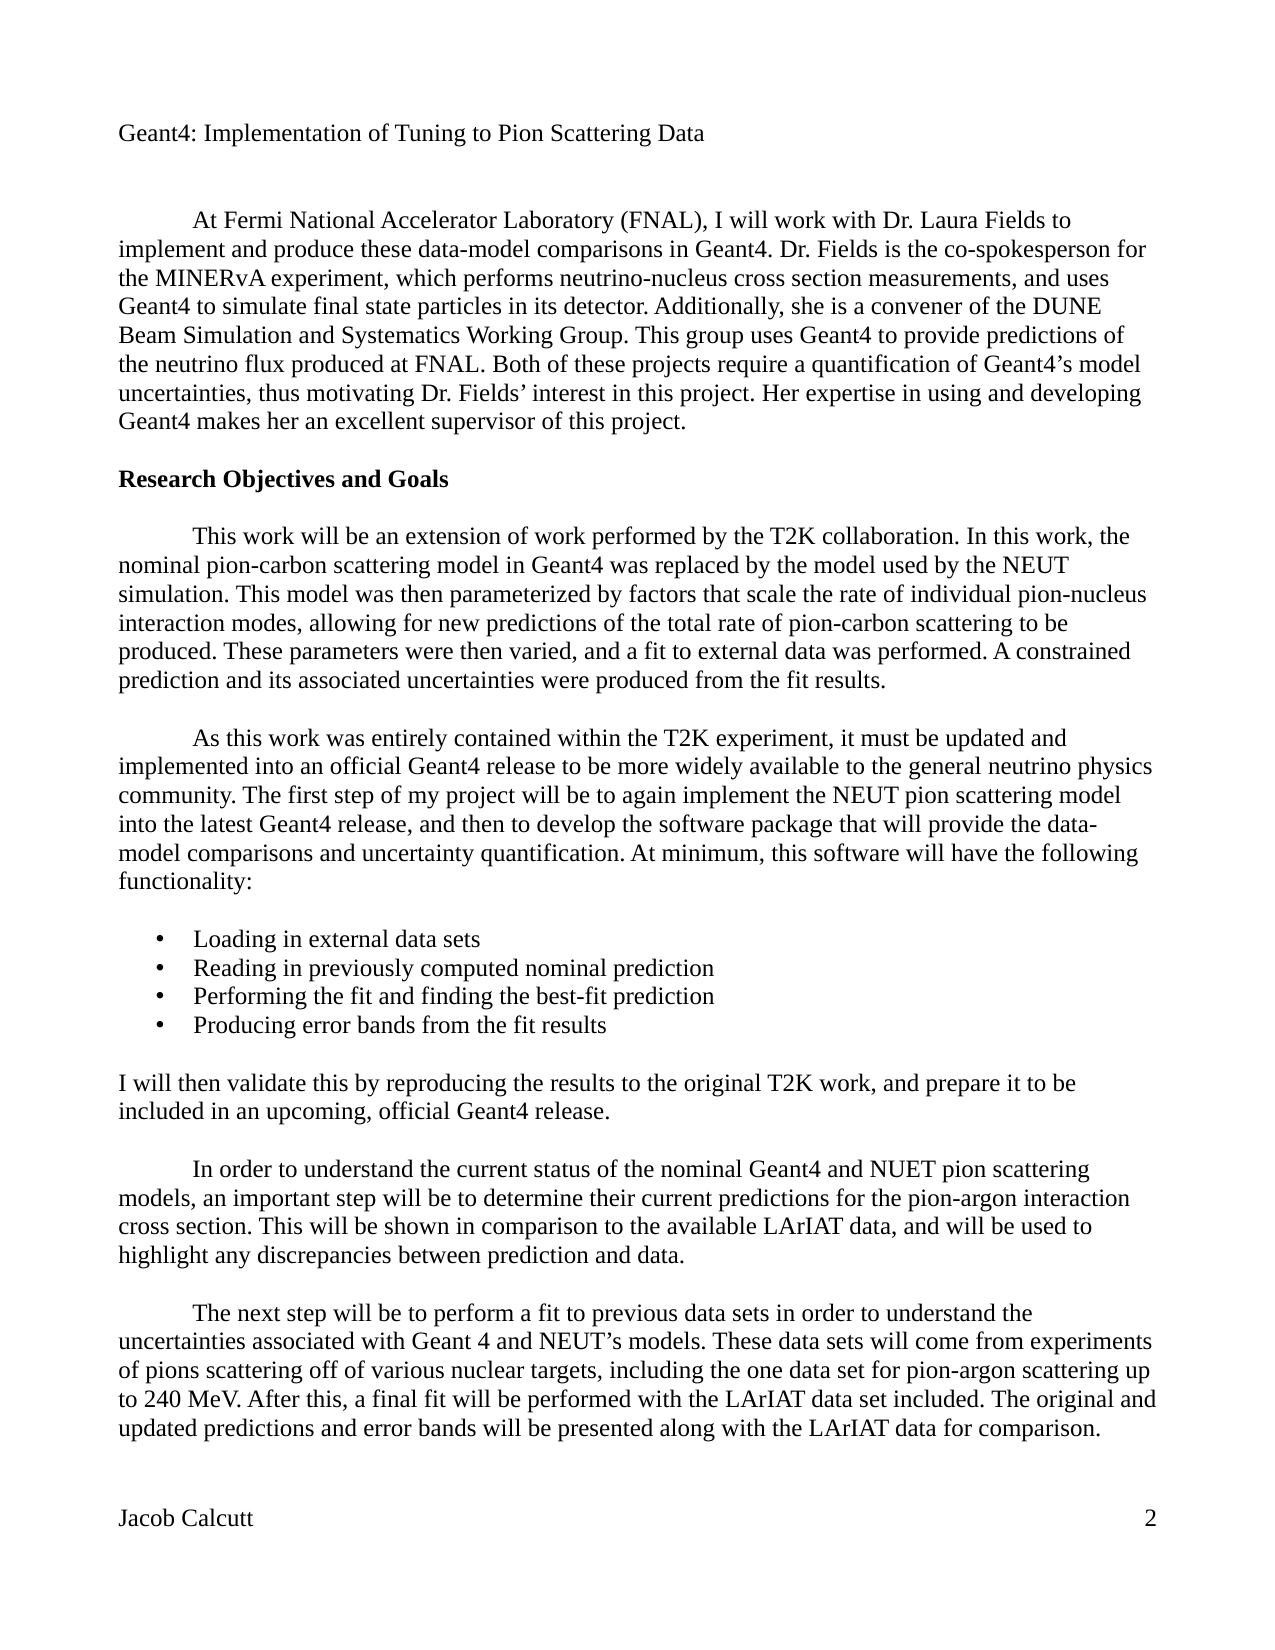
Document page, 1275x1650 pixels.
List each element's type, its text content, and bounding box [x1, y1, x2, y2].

list Loading in external data sets [156, 924, 1157, 953]
text In order to understand the current status of the nominal Geant4 and NUET pion scattering models, an important step will be to determine their current predictions for the pion-argon interaction cross section. This will be shown in comparison to the available LArIAT data, and will be used to highlight any discrepancies between prediction and data. [118, 1154, 1157, 1269]
text Research Objectives and Goals [118, 464, 1157, 493]
list Reading in previously computed nominal prediction [156, 953, 1157, 981]
text As this work was entirely contained within the T2K experiment, it must be updated and implemented into an official Geant4 release to be more widely available to the general neutrino physics community. The first step of my project will be to again implement the NEUT pion scattering model into the latest Geant4 release, and then to develop the software package that will provide the data-model comparisons and uncertainty quantification. At minimum, this software will have the following functionality: [118, 723, 1157, 895]
text I will then validate this by reproducing the results to the original T2K work, and prepare it to be included in an upcoming, official Geant4 release. [118, 1068, 1157, 1125]
list Producing error bands from the fit results [156, 1010, 1157, 1039]
list Performing the fit and finding the best-fit prediction [156, 981, 1157, 1010]
text At Fermi National Accelerator Laboratory (FNAL), I will work with Dr. Laura Fields to implement and produce these data-model comparisons in Geant4. Dr. Fields is the co-spokesperson for the MINERvA experiment, which performs neutrino-nucleus cross section measurements, and uses Geant4 to simulate final state particles in its detector. Additionally, she is a convener of the DUNE Beam Simulation and Systematics Working Group. This group uses Geant4 to provide predictions of the neutrino flux produced at FNAL. Both of these projects require a quantification of Geant4’s model uncertainties, thus motivating Dr. Fields’ interest in this project. Her expertise in using and developing Geant4 makes her an excellent supervisor of this project. [118, 205, 1157, 435]
text This work will be an extension of work performed by the T2K collaboration. In this work, the nominal pion-carbon scattering model in Geant4 was replaced by the model used by the NEUT simulation. This model was then parameterized by factors that scale the rate of individual pion-nucleus interaction modes, allowing for new predictions of the total rate of pion-carbon scattering to be produced. These parameters were then varied, and a fit to external data was performed. A constrained prediction and its associated uncertainties were produced from the fit results. [118, 521, 1157, 694]
text The next step will be to perform a fit to previous data sets in order to understand the uncertainties associated with Geant 4 and NEUT’s models. These data sets will come from experiments of pions scattering off of various nuclear targets, including the one data set for pion-argon scattering up to 240 MeV. After this, a final fit will be performed with the LArIAT data set included. The original and updated predictions and error bands will be presented along with the LArIAT data for comparison. [118, 1298, 1157, 1441]
